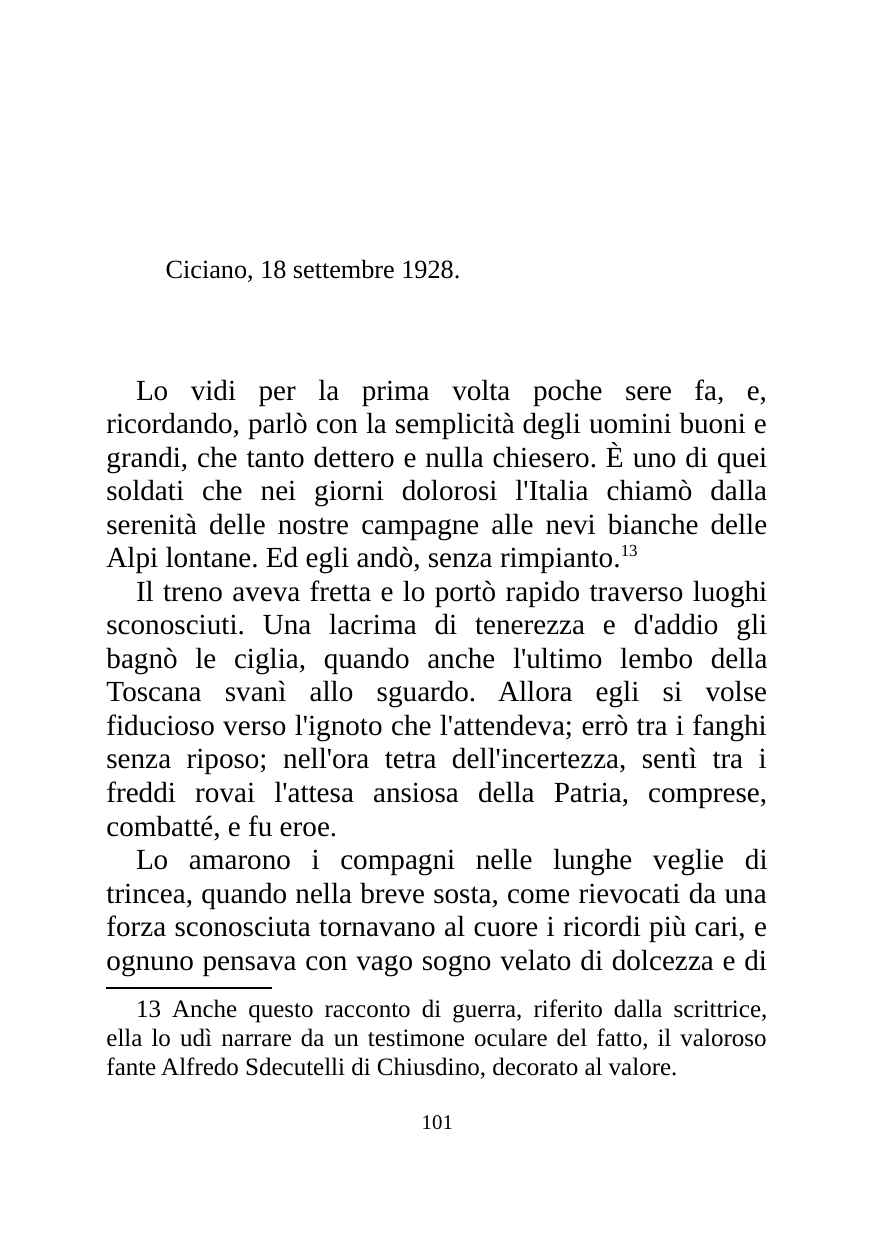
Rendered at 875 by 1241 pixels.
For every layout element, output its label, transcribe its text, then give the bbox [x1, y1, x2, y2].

text Anche questo racconto di guerra, riferito dalla scrittrice, ella lo udì narrare da un testimone oculare del fatto, il valoroso fante Alfredo Sdecutelli di Chiusdino, decorato al valore. [106, 994, 768, 1080]
text Lo vidi per la prima volta poche sere fa, e, ricordando, parlò con la semplicità degli uomini buoni e grandi, che tanto dettero e nulla chiesero. È uno di quei soldati che nei giorni dolorosi l'Italia chiamò dalla serenità delle nostre campagne alle nevi bianche delle Alpi lontane. Ed egli andò, senza rimpianto. [106, 373, 768, 574]
subtitle Ciciano, 18 settembre 1928. [165, 254, 768, 284]
text Il treno aveva fretta e lo portò rapido traverso luoghi sconosciuti. Una lacrima di tenerezza e d'addio gli bagnò le ciglia, quando anche l'ultimo lembo della Toscana svanì allo sguardo. Allora egli si volse fiducioso verso l'ignoto che l'attendeva; errò tra i fanghi senza riposo; nell'ora tetra dell'incertezza, sentì tra i freddi rovai l'attesa ansiosa della Patria, comprese, combatté, e fu eroe. [106, 574, 768, 842]
text Lo amarono i compagni nelle lunghe veglie di trincea, quando nella breve sosta, come rievocati da una forza sconosciuta tornavano al cuore i ricordi più cari, e ognuno pensava con vago sogno velato di dolcezza e di [106, 842, 768, 976]
